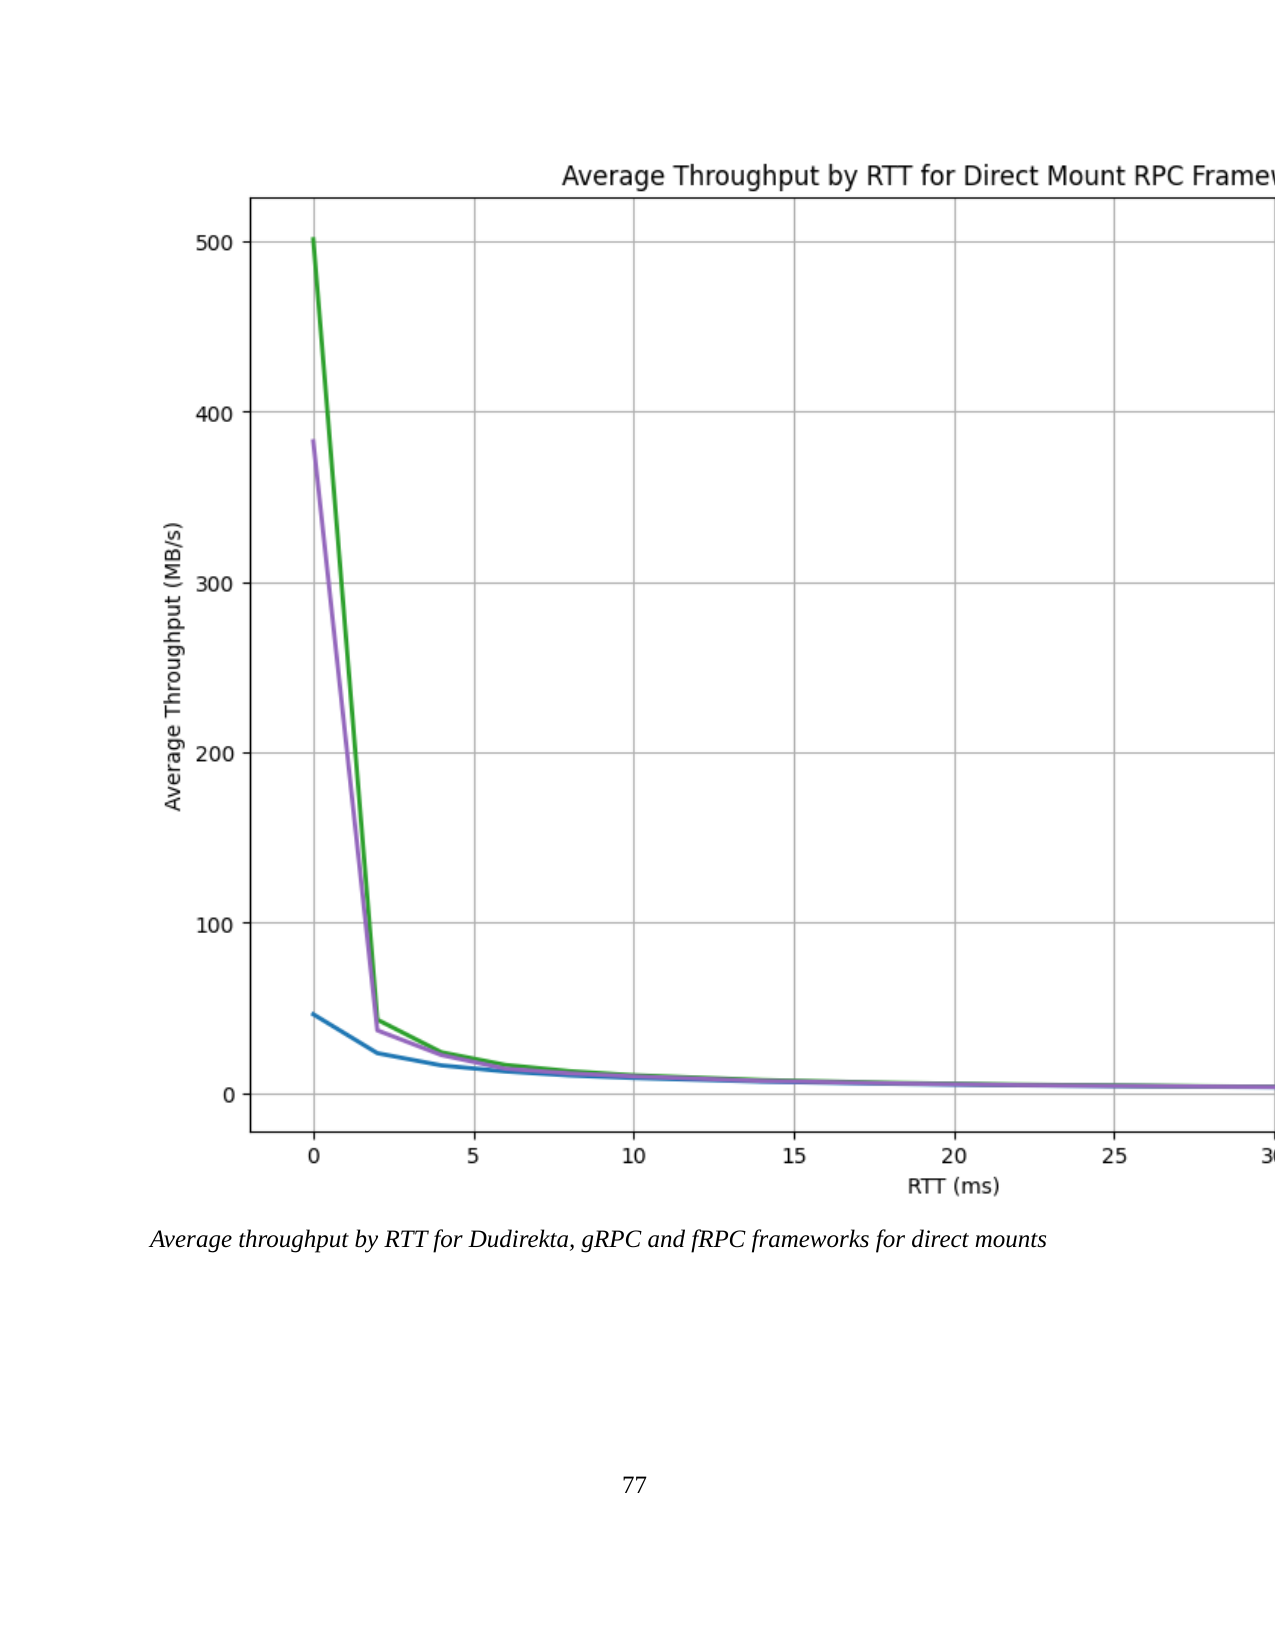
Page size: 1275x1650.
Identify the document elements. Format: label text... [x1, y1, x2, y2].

text Average throughput by RTT for Dudirekta, gRPC and fRPC frameworks for direct mounts [150, 1224, 1125, 1253]
picture [150, 150, 1275, 1212]
